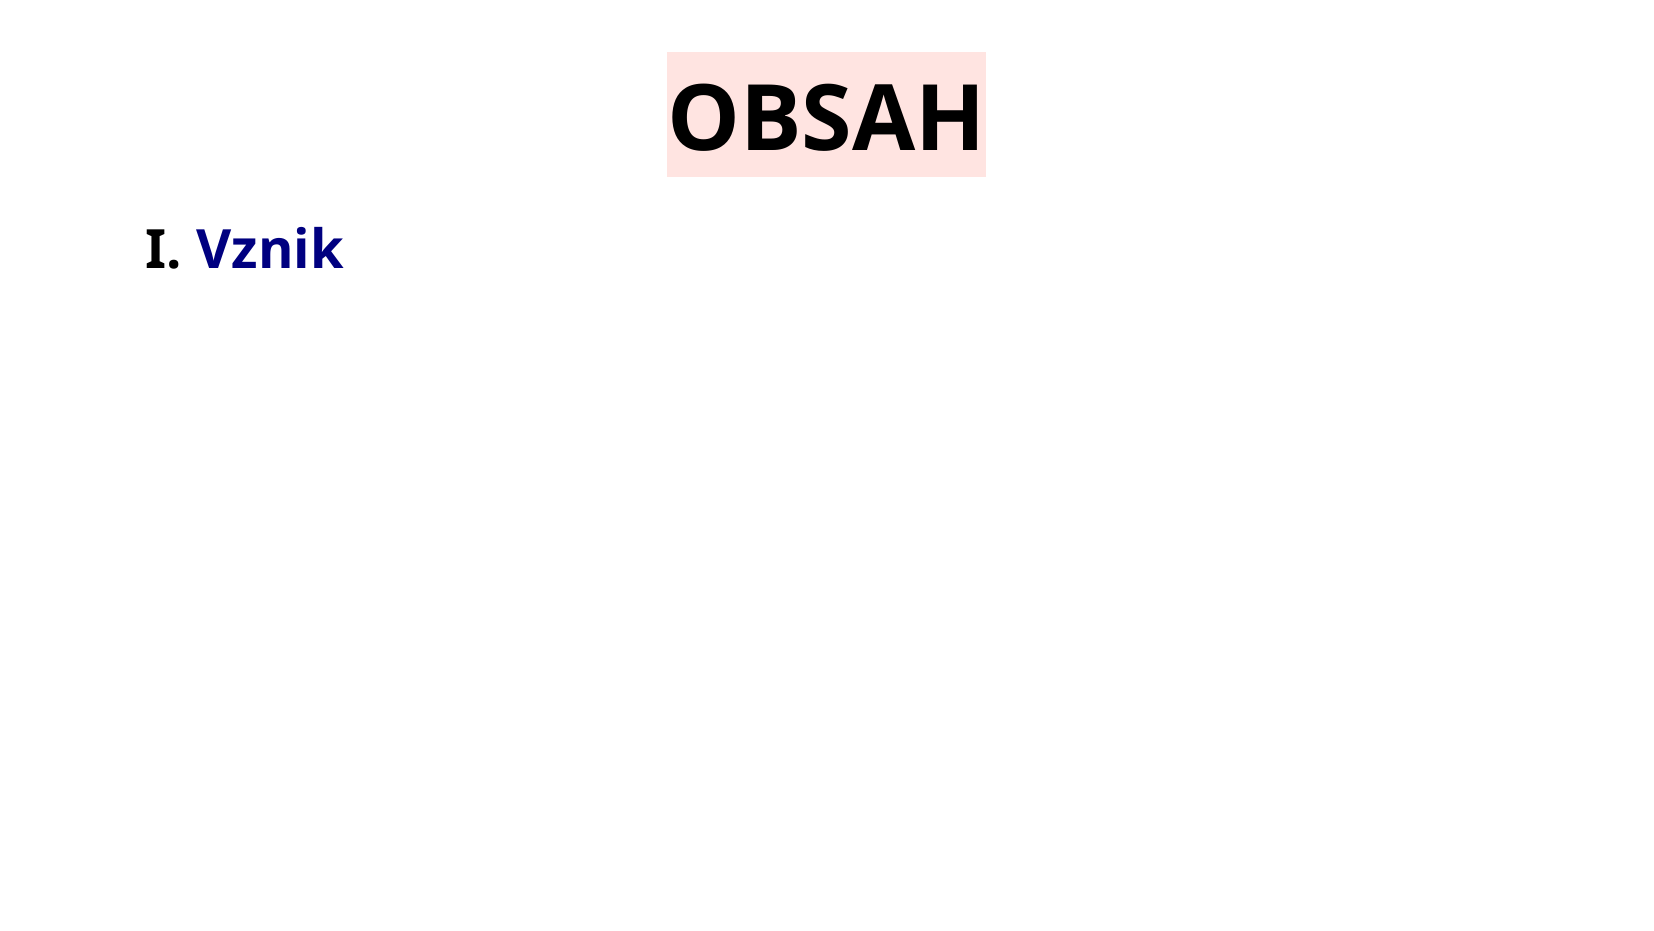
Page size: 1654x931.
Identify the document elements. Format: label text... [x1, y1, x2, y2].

title OBSAH [82, 37, 1571, 193]
list I. Vznik [75, 210, 1564, 751]
